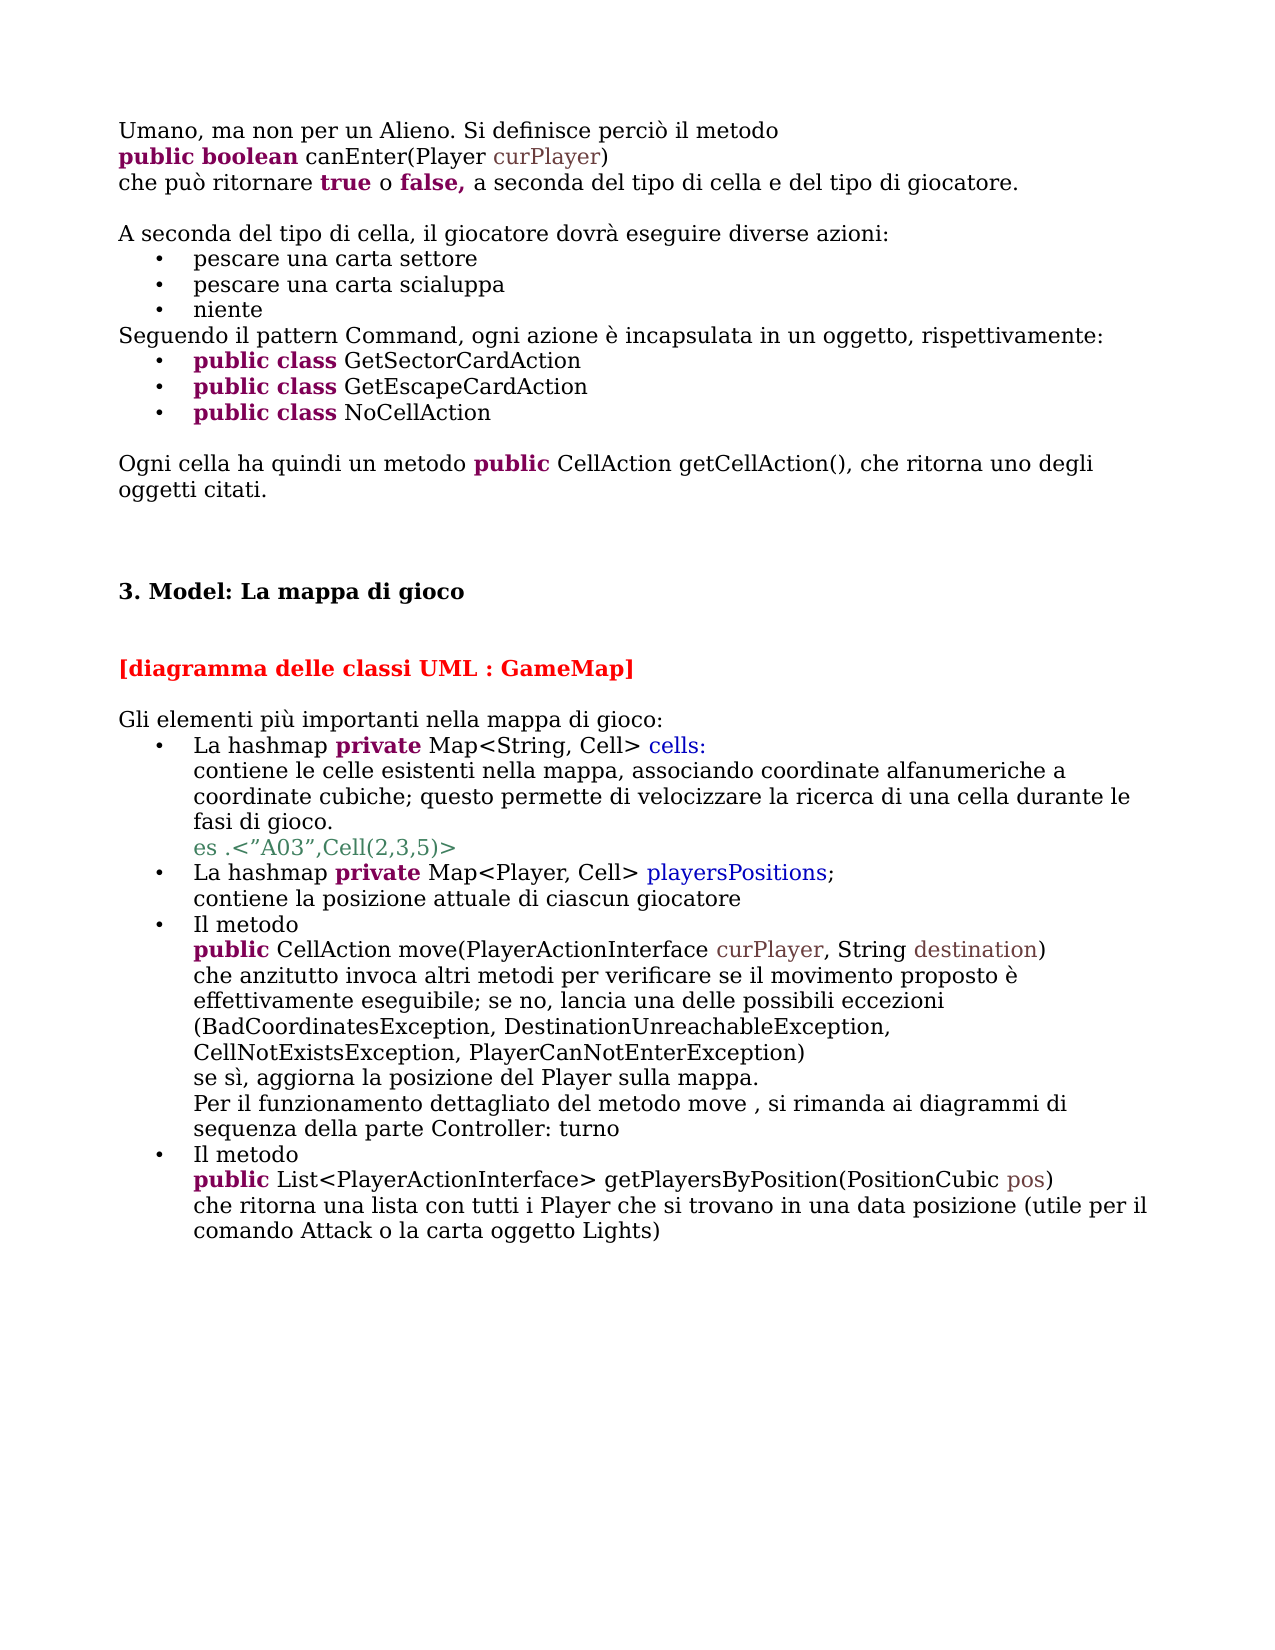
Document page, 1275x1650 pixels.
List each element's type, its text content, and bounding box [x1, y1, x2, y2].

text Gli elementi più importanti nella mappa di gioco: [118, 707, 1157, 732]
list es .<”A03”,Cell(2,3,5)> [156, 835, 1157, 860]
list Il metodo public List<PlayerActionInterface> getPlayersByPosition(PositionCubic pos) [156, 1142, 1157, 1193]
text che può ritornare true o false, a seconda del tipo di cella e del tipo di giocatore. [118, 169, 1157, 195]
text Ogni cella ha quindi un metodo public CellAction getCellAction(), che ritorna uno degli oggetti citati. [118, 451, 1157, 502]
list contiene la posizione attuale di ciascun giocatore [156, 886, 1157, 912]
list pescare una carta scialuppa [156, 272, 1157, 297]
list La hashmap private Map<String, Cell> cells: [156, 732, 1157, 758]
list pescare una carta settore [156, 246, 1157, 272]
list Il metodo public CellAction move(PlayerActionInterface curPlayer, String destination) che anzitutto invoca altri metodi per verificare se il movimento proposto è effettivamente eseguibile; se no, lancia una delle possibili eccezioni (BadCoordinatesException, DestinationUnreachableException, CellNotExistsException, PlayerCanNotEnterException) se sì, aggiorna la posizione del Player sulla mappa. [156, 912, 1157, 1091]
text Umano, ma non per un Alieno. Si definisce perciò il metodo [118, 118, 1157, 144]
list niente [156, 297, 1157, 323]
list contiene le celle esistenti nella mappa, associando coordinate alfanumeriche a coordinate cubiche; questo permette di velocizzare la ricerca di una cella durante le fasi di gioco. [156, 758, 1157, 835]
list La hashmap private Map<Player, Cell> playersPositions; [156, 860, 1157, 886]
text Seguendo il pattern Command, ogni azione è incapsulata in un oggetto, rispettivamente: [118, 323, 1157, 348]
list Per il funzionamento dettagliato del metodo move , si rimanda ai diagrammi di sequenza della parte Controller: turno [156, 1091, 1157, 1142]
list public class GetEscapeCardAction [156, 374, 1157, 400]
text [diagramma delle classi UML : GameMap] [118, 656, 1157, 681]
list public class NoCellAction [156, 400, 1157, 425]
text public boolean canEnter(Player curPlayer) [118, 144, 1157, 169]
list public class GetSectorCardAction [156, 348, 1157, 374]
text A seconda del tipo di cella, il giocatore dovrà eseguire diverse azioni: [118, 221, 1157, 246]
list che ritorna una lista con tutti i Player che si trovano in una data posizione (utile per il comando Attack o la carta oggetto Lights) [156, 1193, 1157, 1244]
text 3. Model: La mappa di gioco [118, 579, 1157, 604]
